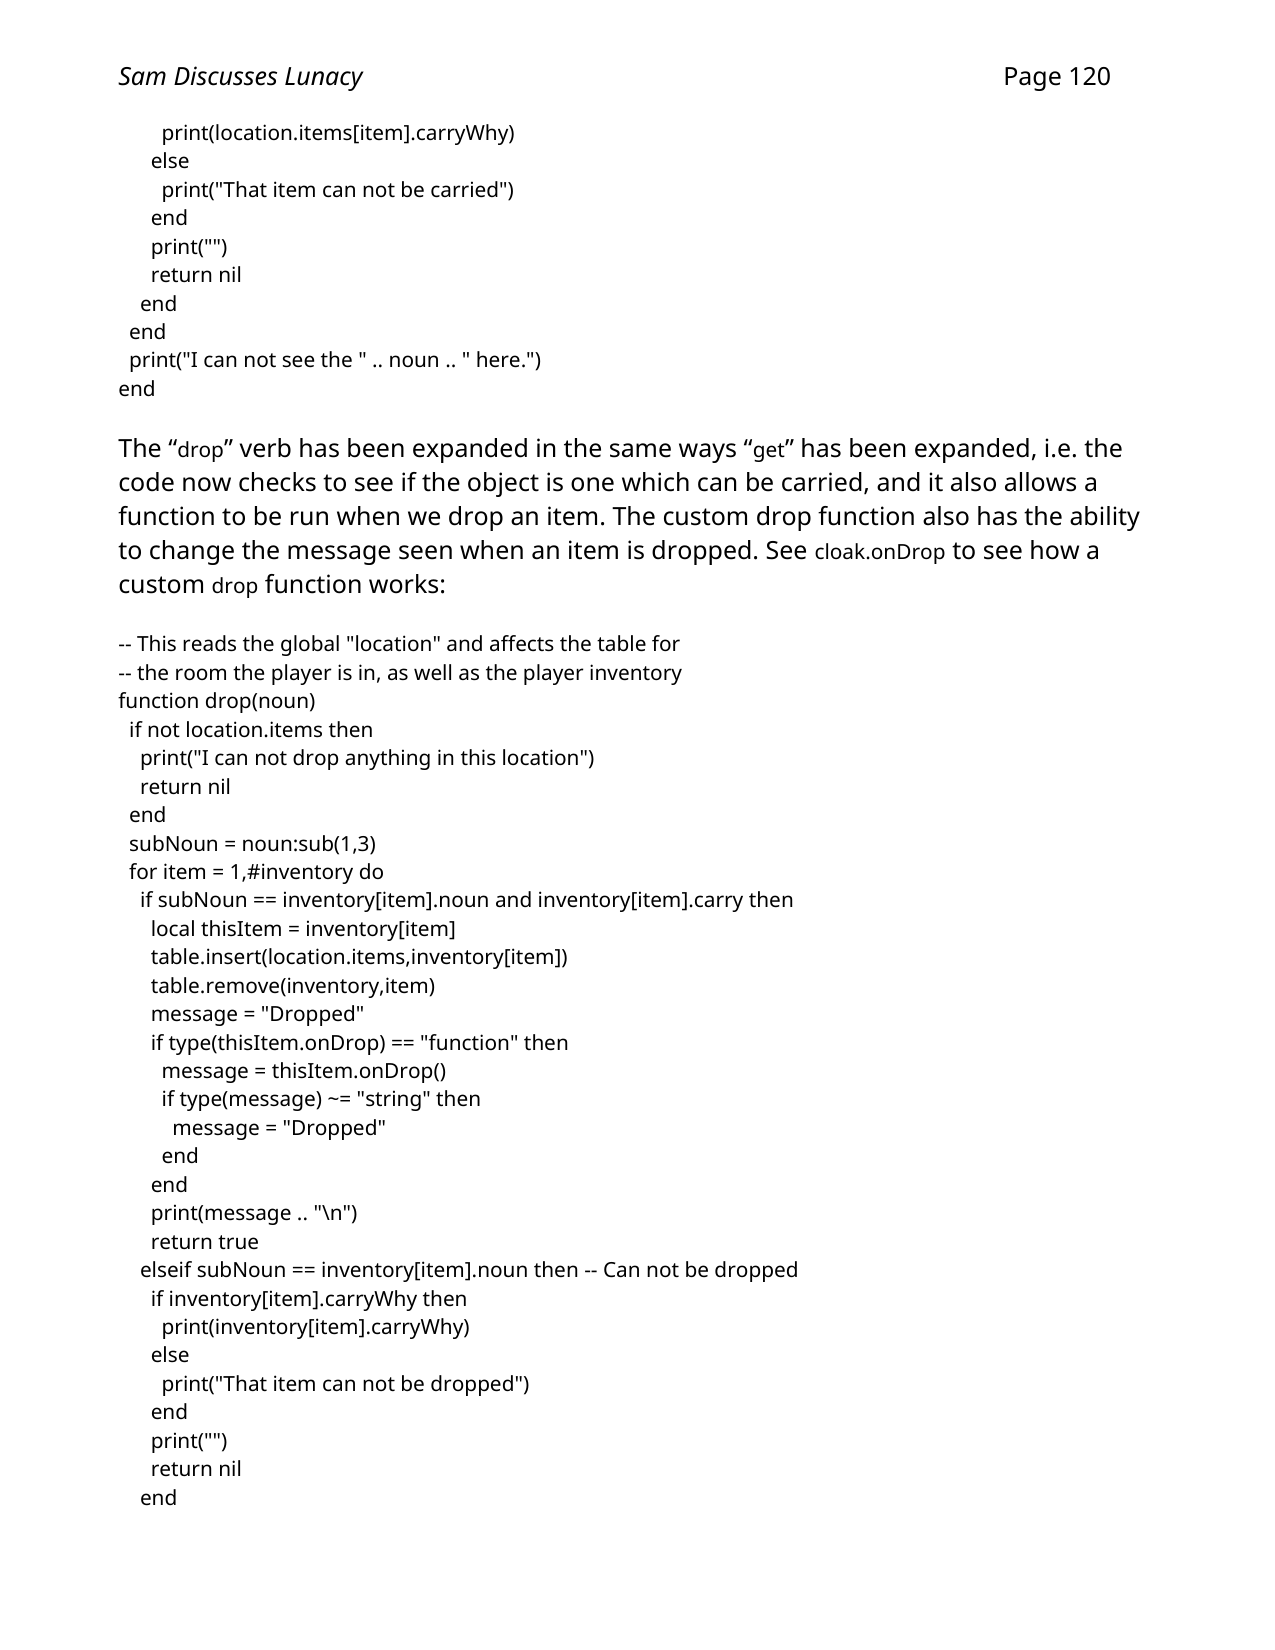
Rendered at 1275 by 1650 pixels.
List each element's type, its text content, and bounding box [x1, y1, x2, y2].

text end [118, 800, 1157, 829]
text return nil [118, 1454, 1157, 1483]
text if type(message) ~= "string" then [118, 1084, 1157, 1113]
text message = "Dropped" [118, 1113, 1157, 1141]
text table.insert(location.items,inventory[item]) [118, 942, 1157, 971]
text end [118, 1170, 1157, 1198]
text print(message .. "\n") [118, 1198, 1157, 1227]
text if subNoun == inventory[item].noun and inventory[item].carry then [118, 886, 1157, 914]
text if not location.items then [118, 715, 1157, 743]
text -- the room the player is in, as well as the player inventory [118, 658, 1157, 686]
text end [118, 203, 1157, 232]
text end [118, 317, 1157, 346]
text end [118, 1397, 1157, 1426]
text return true [118, 1227, 1157, 1255]
text print("I can not drop anything in this location") [118, 743, 1157, 772]
text for item = 1,#inventory do [118, 857, 1157, 886]
text print("I can not see the " .. noun .. " here.") [118, 346, 1157, 374]
text message = "Dropped" [118, 999, 1157, 1028]
text subNoun = noun:sub(1,3) [118, 829, 1157, 857]
text end [118, 289, 1157, 317]
text -- This reads the global "location" and affects the table for [118, 629, 1157, 658]
text function drop(noun) [118, 686, 1157, 715]
text print("That item can not be carried") [118, 175, 1157, 203]
text message = thisItem.onDrop() [118, 1056, 1157, 1084]
text print(location.items[item].carryWhy) [118, 118, 1157, 146]
text elseif subNoun == inventory[item].noun then -- Can not be dropped [118, 1255, 1157, 1284]
text if inventory[item].carryWhy then [118, 1284, 1157, 1312]
text end [118, 374, 1157, 402]
text if type(thisItem.onDrop) == "function" then [118, 1028, 1157, 1056]
text end [118, 1141, 1157, 1170]
text print("") [118, 1426, 1157, 1454]
text return nil [118, 772, 1157, 800]
text print("That item can not be dropped") [118, 1369, 1157, 1397]
text print("") [118, 232, 1157, 260]
text else [118, 1341, 1157, 1369]
text else [118, 146, 1157, 175]
text table.remove(inventory,item) [118, 971, 1157, 999]
text local thisItem = inventory[item] [118, 914, 1157, 942]
text return nil [118, 260, 1157, 289]
text The “drop” verb has been expanded in the same ways “get” has been expanded, i.e. the code now checks to see if the object is one which can be carried, and it also allows a function to be run when we drop an item. The custom drop function also has the ability to change the message seen when an item is dropped. See cloak.onDrop to see how a custom drop function works: [118, 431, 1157, 601]
text print(inventory[item].carryWhy) [118, 1312, 1157, 1341]
text end [118, 1483, 1157, 1511]
